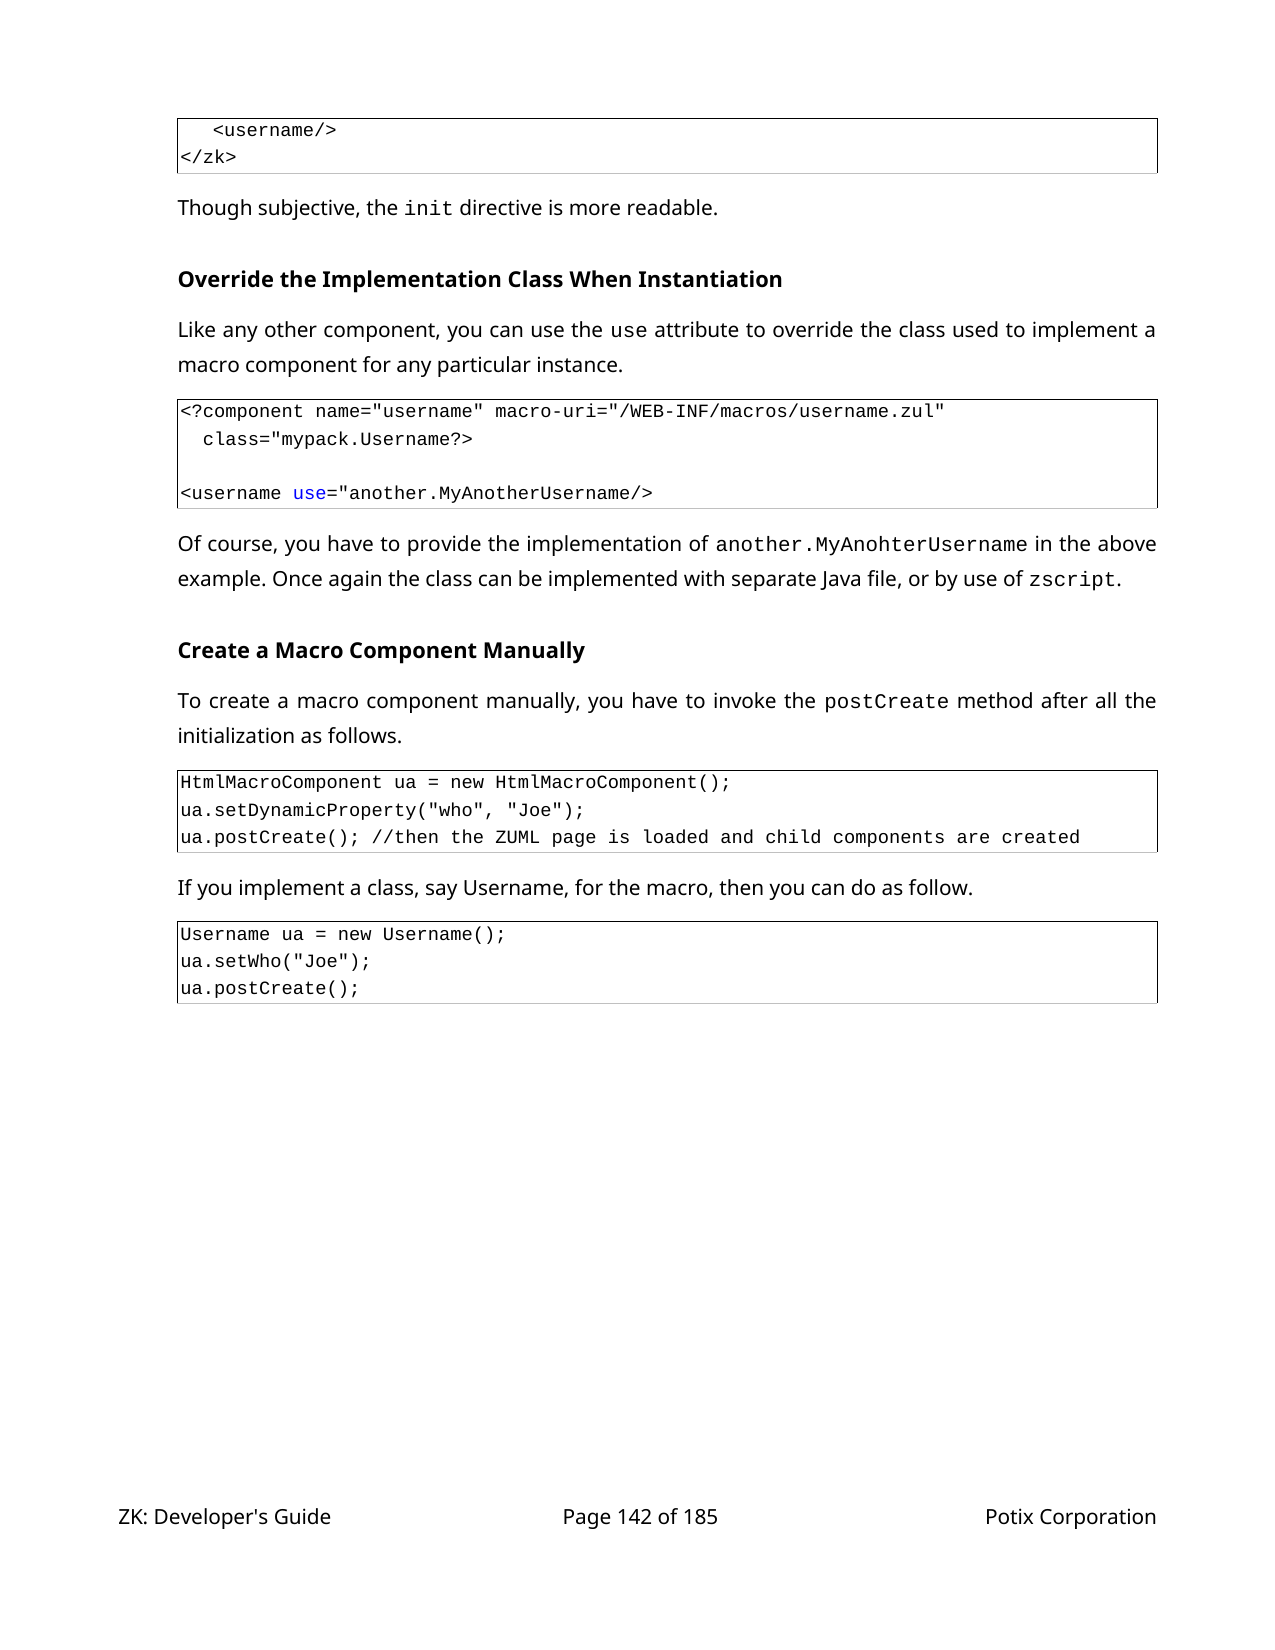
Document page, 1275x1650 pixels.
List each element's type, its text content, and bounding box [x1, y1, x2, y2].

text class="mypack.Username?> [178, 426, 1157, 451]
text HtmlMacroComponent ua = new HtmlMacroComponent(); [178, 771, 1157, 794]
text ua.setDynamicProperty("who", "Joe"); [178, 797, 1157, 822]
text ua.postCreate(); //then the ZUML page is loaded and child components are created [178, 825, 1157, 852]
subtitle Create a Macro Component Manually [177, 635, 1157, 665]
text Username ua = new Username(); [178, 922, 1157, 946]
text To create a macro component manually, you have to invoke the postCreate method after all the initialization as follows. [177, 686, 1157, 750]
text Of course, you have to provide the implementation of another.MyAnohterUsername in the above example. Once again the class can be implemented with separate Java file, or by use of zscript. [177, 529, 1157, 593]
text ua.postCreate(); [178, 976, 1157, 1003]
text <username/> [178, 119, 1157, 142]
text If you implement a class, say Username, for the macro, then you can do as follow. [177, 873, 1157, 901]
text Though subjective, the init directive is more readable. [177, 193, 1157, 222]
subtitle Override the Implementation Class When Instantiation [177, 264, 1157, 294]
text </zk> [178, 145, 1157, 173]
text <?component name="username" macro-uri="/WEB-INF/macros/username.zul" [178, 400, 1157, 423]
text Like any other component, you can use the use attribute to override the class used to implement a macro component for any particular instance. [177, 315, 1157, 379]
text ua.setWho("Joe"); [178, 949, 1157, 973]
text <username use="another.MyAnotherUsername/> [178, 481, 1157, 508]
